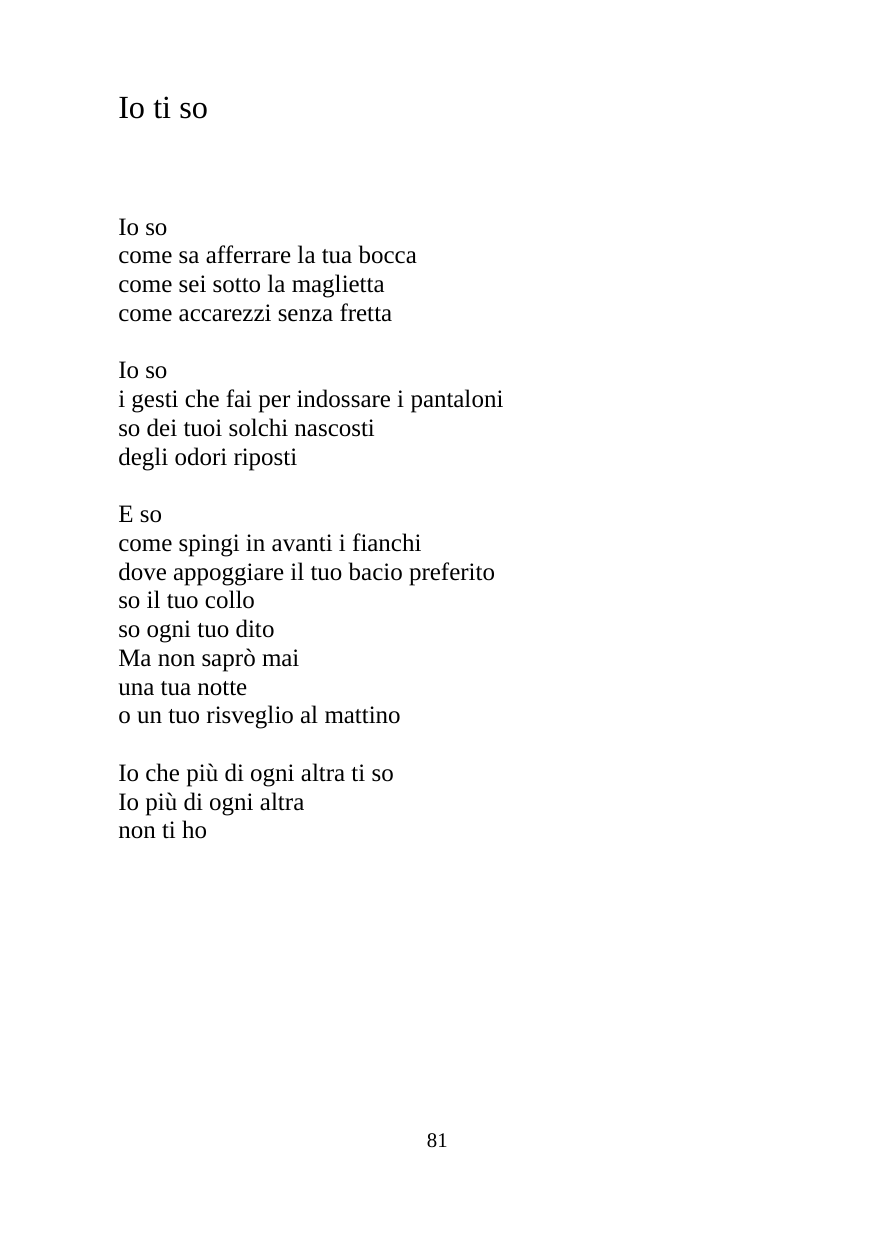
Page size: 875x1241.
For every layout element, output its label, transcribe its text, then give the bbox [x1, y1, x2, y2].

text Io che più di ogni altra ti so Io più di ogni altra non ti ho [118, 729, 786, 844]
text Io so i gesti che fai per indossare i pantaloni so dei tuoi solchi nascosti degli odori riposti [118, 327, 786, 471]
text Io so come sa afferrare la tua bocca come sei sotto la maglietta come accarezzi senza fretta [118, 212, 786, 327]
text Io ti so [118, 88, 786, 126]
text E so come spingi in avanti i fianchi dove appoggiare il tuo bacio preferito so il tuo collo so ogni tuo dito Ma non saprò mai una tua notte o un tuo risveglio al mattino [118, 471, 786, 729]
